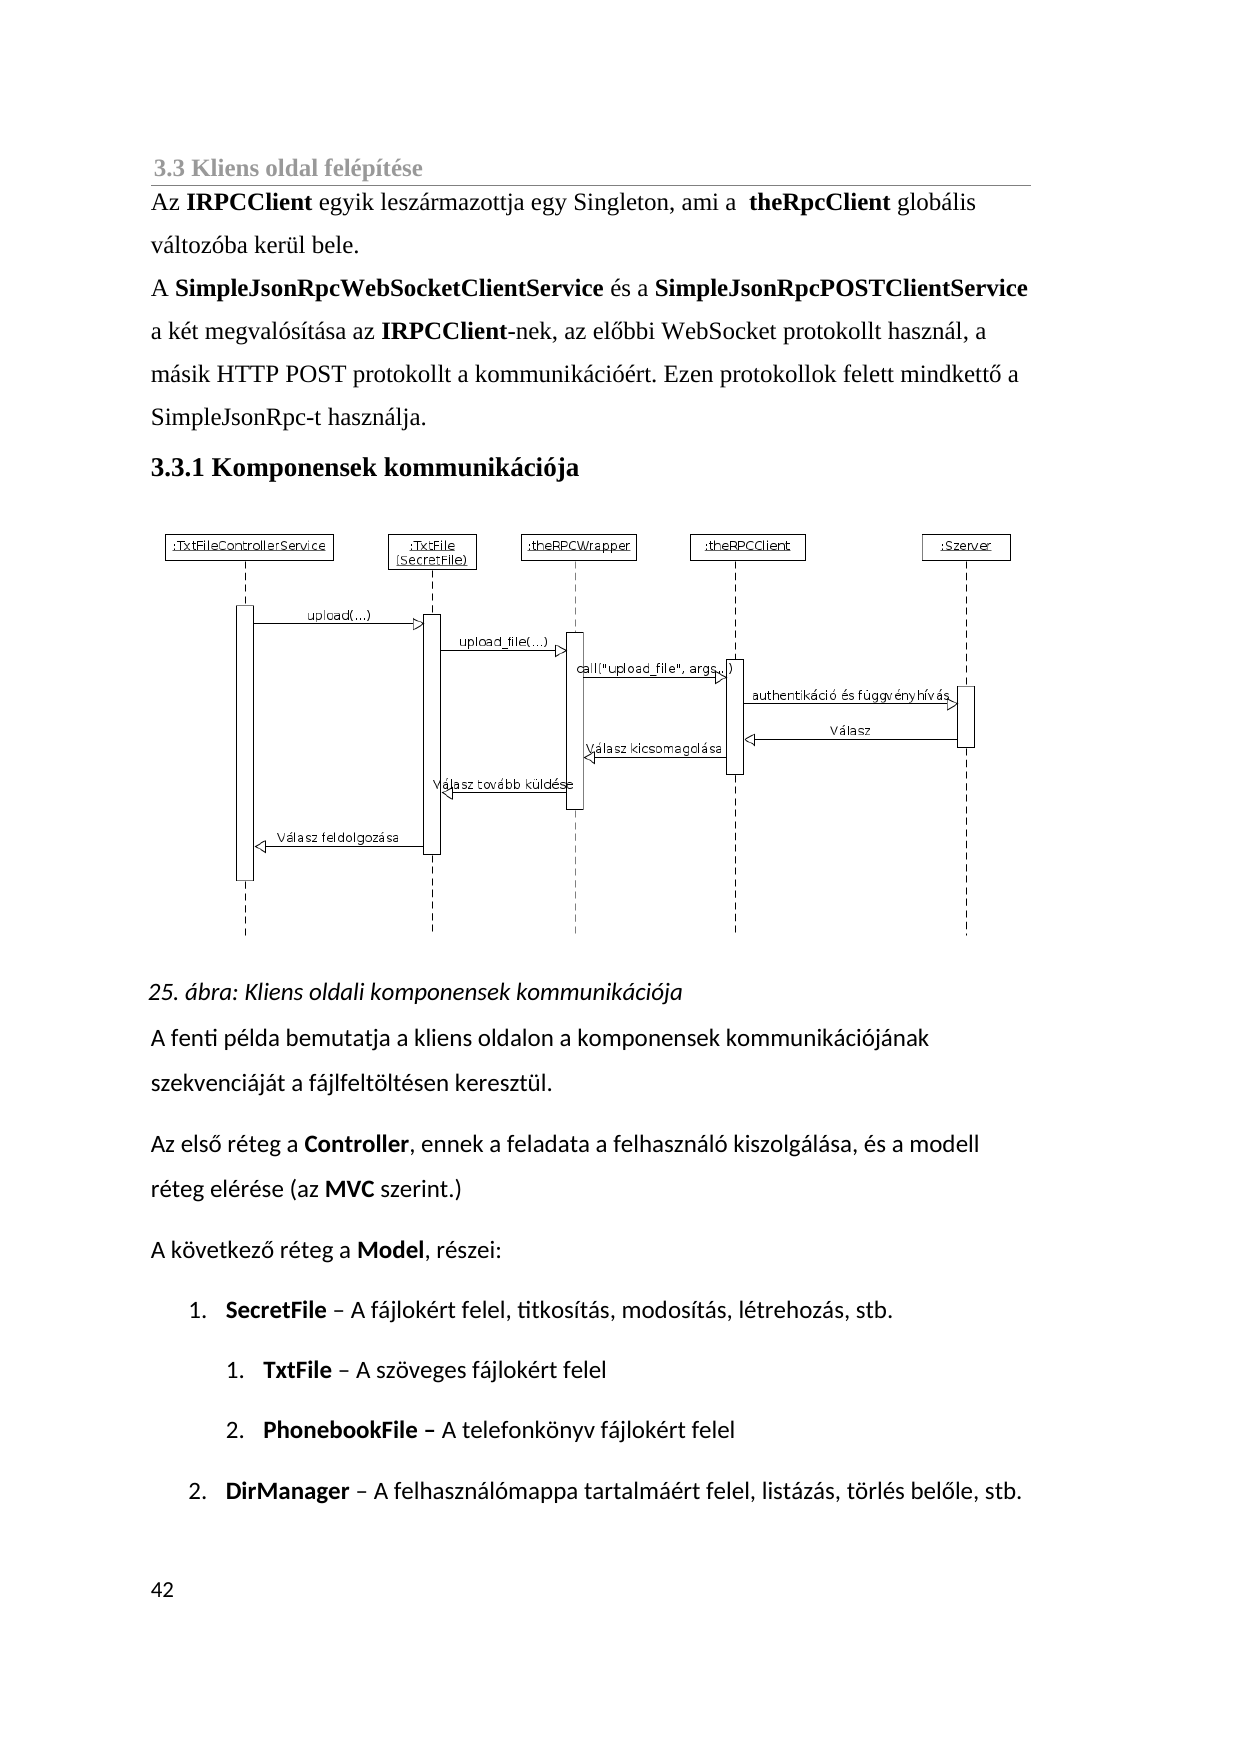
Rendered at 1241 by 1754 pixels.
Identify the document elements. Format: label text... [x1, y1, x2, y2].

text [148, 504, 1033, 516]
list DirManager – A felhasználómappa tartalmáért felel, listázás, törlés belőle, stb. [188, 1475, 1031, 1506]
text A következő réteg a Model, részei: [151, 1234, 1031, 1264]
text Az IRPCClient egyik leszármazottja egy Singleton, ami a theRpcClient globális változóba kerül bele. [151, 187, 1031, 258]
subtitle Komponensek kommunikációja [151, 451, 1031, 482]
list SecretFile – A fájlokért felel, titkosítás, modosítás, létrehozás, stb. [188, 1294, 1031, 1324]
text A fenti példa bemutatja a kliens oldalon a komponensek kommunikációjának szekvenciáját a fájlfeltöltésen keresztül. [151, 1006, 1031, 1098]
text 25. ábra: Kliens oldali komponensek kommunikációja [148, 970, 1033, 1006]
text Az első réteg a Controller, ennek a feladata a felhasználó kiszolgálása, és a modell réteg elérése (az MVC szerint.) [151, 1128, 1031, 1204]
list TxtFile – A szöveges fájlokért felel [226, 1354, 1031, 1385]
list PhonebookFile – A telefonkönyv fájlokért felel [226, 1415, 1031, 1445]
picture [147, 516, 1028, 970]
text A SimpleJsonRpcWebSocketClientService és a SimpleJsonRpcPOSTClientService a két megvalósítása az IRPCClient-nek, az előbbi WebSocket protokollt használ, a másik HTTP POST protokollt a kommunikációért. Ezen protokollok felett mindkettő a SimpleJsonRpc-t használja. [151, 273, 1031, 431]
